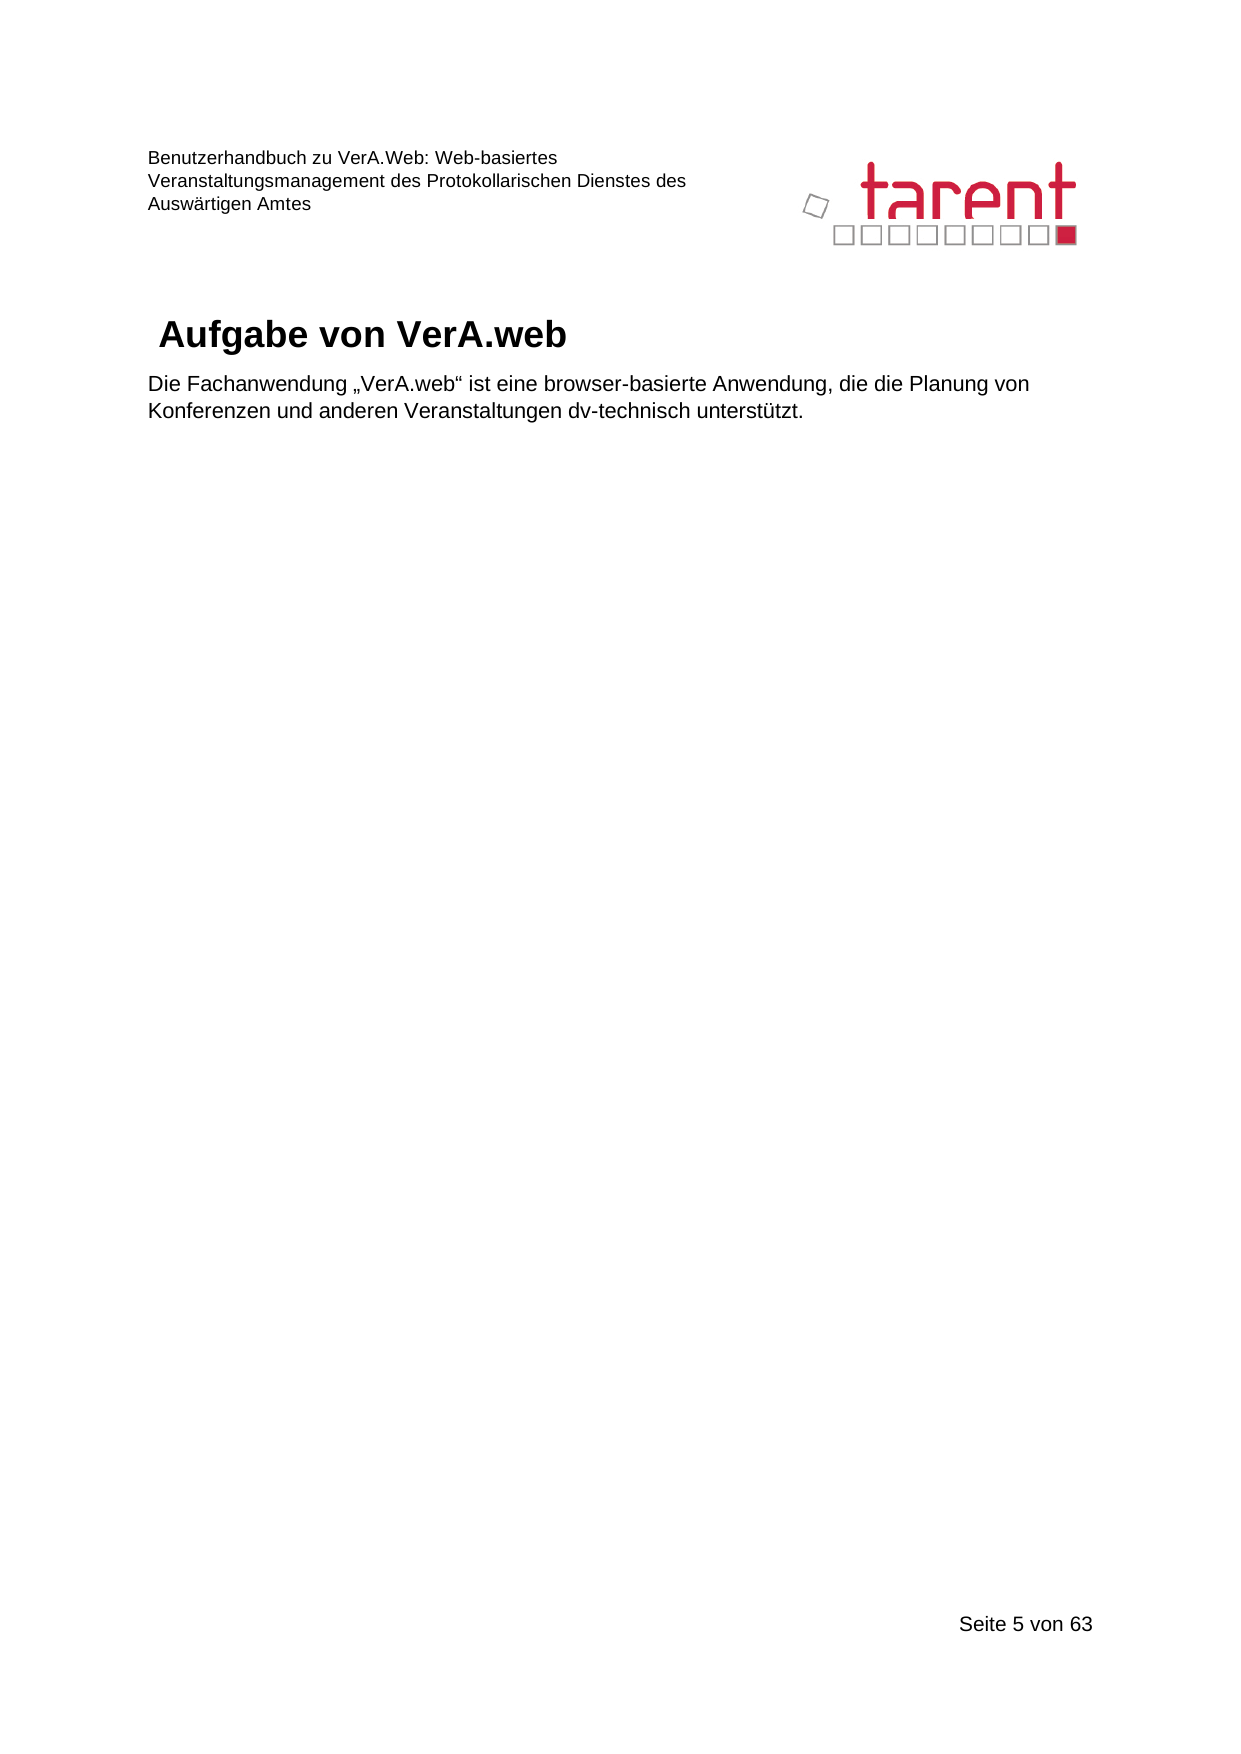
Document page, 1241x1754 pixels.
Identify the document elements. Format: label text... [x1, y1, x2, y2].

subtitle Aufgabe von VerA.web [148, 313, 1092, 355]
picture [790, 151, 1091, 255]
text Die Fachanwendung „VerA.web“ ist eine browser-basierte Anwendung, die die Planung von Konferenzen und anderen Veranstaltungen dv-technisch unterstützt. [148, 372, 1092, 423]
